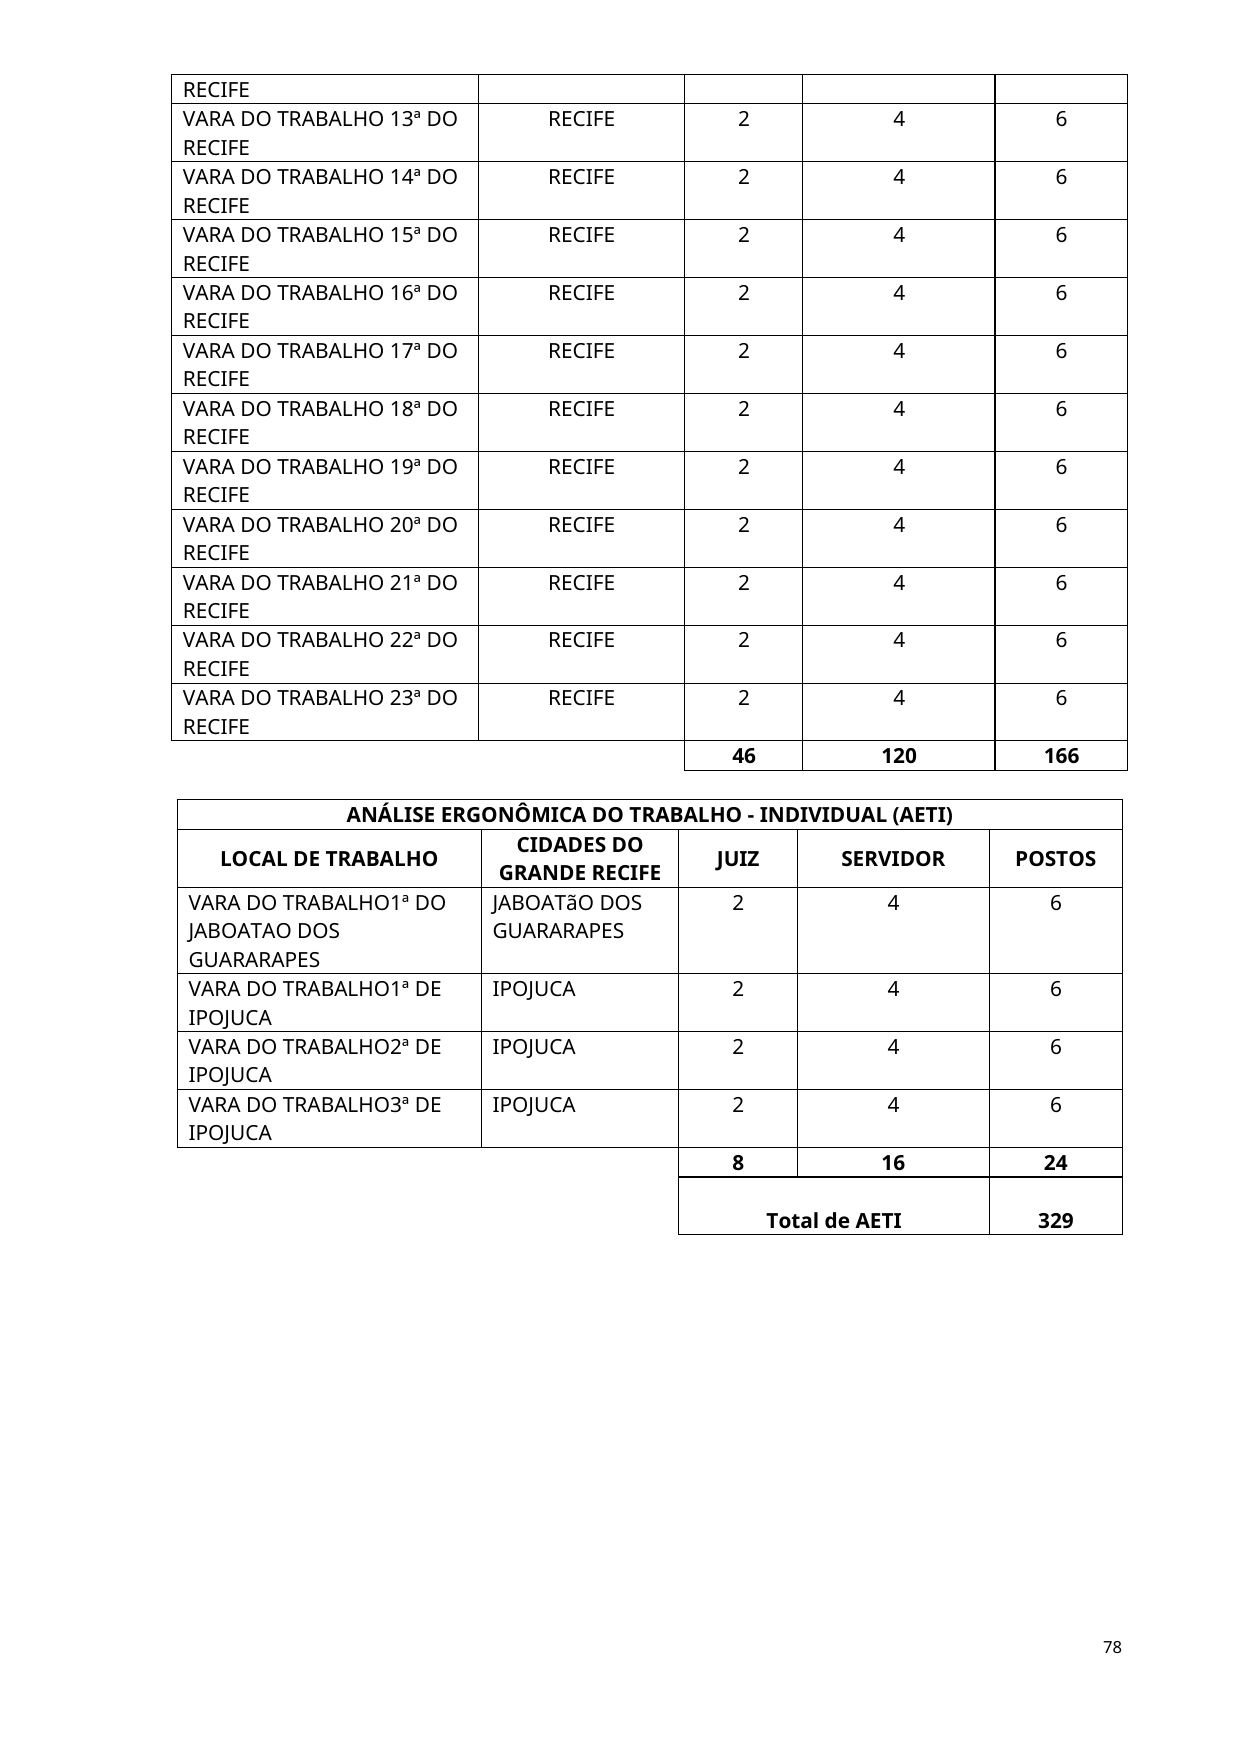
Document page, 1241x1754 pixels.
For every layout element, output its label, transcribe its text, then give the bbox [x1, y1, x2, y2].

table_cell VARA DO TRABALHO 19ª DO RECIFE [172, 452, 478, 509]
table_cell JUIZ [679, 830, 797, 887]
table_cell 2 [685, 162, 802, 219]
table_cell 2 [685, 684, 802, 740]
table_cell 6 [996, 626, 1127, 682]
table_cell RECIFE [479, 394, 684, 451]
table_cell [996, 75, 1127, 103]
table_cell 4 [798, 1090, 989, 1147]
table_cell 2 [685, 394, 802, 451]
table_cell 4 [803, 452, 994, 509]
table_cell RECIFE [479, 626, 684, 682]
table_cell 6 [996, 336, 1127, 393]
table_cell 6 [996, 452, 1127, 509]
table_cell RECIFE [172, 75, 478, 103]
table_cell RECIFE [479, 104, 684, 161]
table_cell 2 [679, 974, 797, 1031]
table_cell CIDADES DO GRANDE RECIFE [482, 830, 678, 887]
table_cell [177, 1176, 481, 1234]
table_cell 2 [685, 336, 802, 393]
table_cell 6 [996, 104, 1127, 161]
table_cell POSTOS [990, 830, 1122, 887]
table_cell IPOJUCA [482, 974, 678, 1031]
table_cell 6 [996, 510, 1127, 567]
table_cell 4 [803, 684, 994, 740]
table_cell 6 [996, 684, 1127, 740]
table_cell 4 [803, 394, 994, 451]
table_cell [481, 1176, 678, 1234]
table_cell 6 [996, 278, 1127, 335]
table_cell RECIFE [479, 568, 684, 624]
table_cell [478, 741, 684, 770]
table_cell 2 [679, 888, 797, 973]
table_cell JABOATãO DOS GUARARAPES [482, 888, 678, 973]
table_cell VARA DO TRABALHO 18ª DO RECIFE [172, 394, 478, 451]
table_cell 4 [798, 888, 989, 973]
table_cell [479, 75, 684, 103]
table_cell [685, 75, 802, 103]
table_cell 4 [803, 220, 994, 277]
table_cell 2 [685, 452, 802, 509]
table_cell 4 [798, 974, 989, 1031]
table_cell 46 [685, 741, 802, 770]
table_cell 24 [990, 1148, 1122, 1176]
table_cell [481, 1148, 678, 1176]
table_cell 2 [679, 1090, 797, 1147]
table_cell RECIFE [479, 452, 684, 509]
table_cell 4 [803, 104, 994, 161]
table_cell 6 [990, 974, 1122, 1031]
table_cell 6 [996, 394, 1127, 451]
table_cell 6 [996, 220, 1127, 277]
table_cell 2 [685, 104, 802, 161]
table_cell [171, 741, 478, 770]
table_cell RECIFE [479, 684, 684, 740]
table_cell 2 [685, 568, 802, 624]
table_cell RECIFE [479, 336, 684, 393]
table_cell 16 [798, 1148, 989, 1176]
table_cell 2 [679, 1032, 797, 1089]
table_cell 2 [685, 220, 802, 277]
table_cell VARA DO TRABALHO 13ª DO RECIFE [172, 104, 478, 161]
table_cell VARA DO TRABALHO3ª DE IPOJUCA [178, 1090, 481, 1147]
table_cell [803, 75, 994, 103]
table_cell 120 [803, 741, 994, 770]
table_cell 4 [803, 568, 994, 624]
table_cell [177, 1148, 481, 1176]
table_cell VARA DO TRABALHO 22ª DO RECIFE [172, 626, 478, 682]
table_cell 4 [803, 336, 994, 393]
table_cell VARA DO TRABALHO 15ª DO RECIFE [172, 220, 478, 277]
table_cell 8 [679, 1148, 797, 1176]
table_cell 6 [990, 1032, 1122, 1089]
table_cell IPOJUCA [482, 1090, 678, 1147]
table_cell 4 [803, 278, 994, 335]
table_cell Total de AETI [679, 1178, 989, 1234]
table_cell LOCAL DE TRABALHO [178, 830, 481, 887]
table_header ANÁLISE ERGONÔMICA DO TRABALHO - INDIVIDUAL (AETI) [178, 800, 1122, 829]
table_cell VARA DO TRABALHO 23ª DO RECIFE [172, 684, 478, 740]
table_cell 4 [803, 626, 994, 682]
table_cell VARA DO TRABALHO 16ª DO RECIFE [172, 278, 478, 335]
table_cell SERVIDOR [798, 830, 989, 887]
table_cell 4 [803, 162, 994, 219]
table_cell 2 [685, 510, 802, 567]
table_cell 6 [990, 1090, 1122, 1147]
table_cell 4 [803, 510, 994, 567]
table_cell VARA DO TRABALHO2ª DE IPOJUCA [178, 1032, 481, 1089]
table_cell RECIFE [479, 220, 684, 277]
table_cell 2 [685, 626, 802, 682]
table_cell 4 [798, 1032, 989, 1089]
table_cell IPOJUCA [482, 1032, 678, 1089]
table_cell 166 [996, 741, 1127, 770]
table_cell VARA DO TRABALHO1ª DE IPOJUCA [178, 974, 481, 1031]
table_cell 2 [685, 278, 802, 335]
table_cell 6 [990, 888, 1122, 973]
table_cell VARA DO TRABALHO1ª DO JABOATAO DOS GUARARAPES [178, 888, 481, 973]
table_cell 6 [996, 568, 1127, 624]
table_cell VARA DO TRABALHO 20ª DO RECIFE [172, 510, 478, 567]
table_cell RECIFE [479, 162, 684, 219]
table_cell VARA DO TRABALHO 14ª DO RECIFE [172, 162, 478, 219]
table_cell RECIFE [479, 278, 684, 335]
table_cell VARA DO TRABALHO 21ª DO RECIFE [172, 568, 478, 624]
table_cell VARA DO TRABALHO 17ª DO RECIFE [172, 336, 478, 393]
table_cell 329 [990, 1178, 1122, 1234]
table_cell 6 [996, 162, 1127, 219]
table_cell RECIFE [479, 510, 684, 567]
